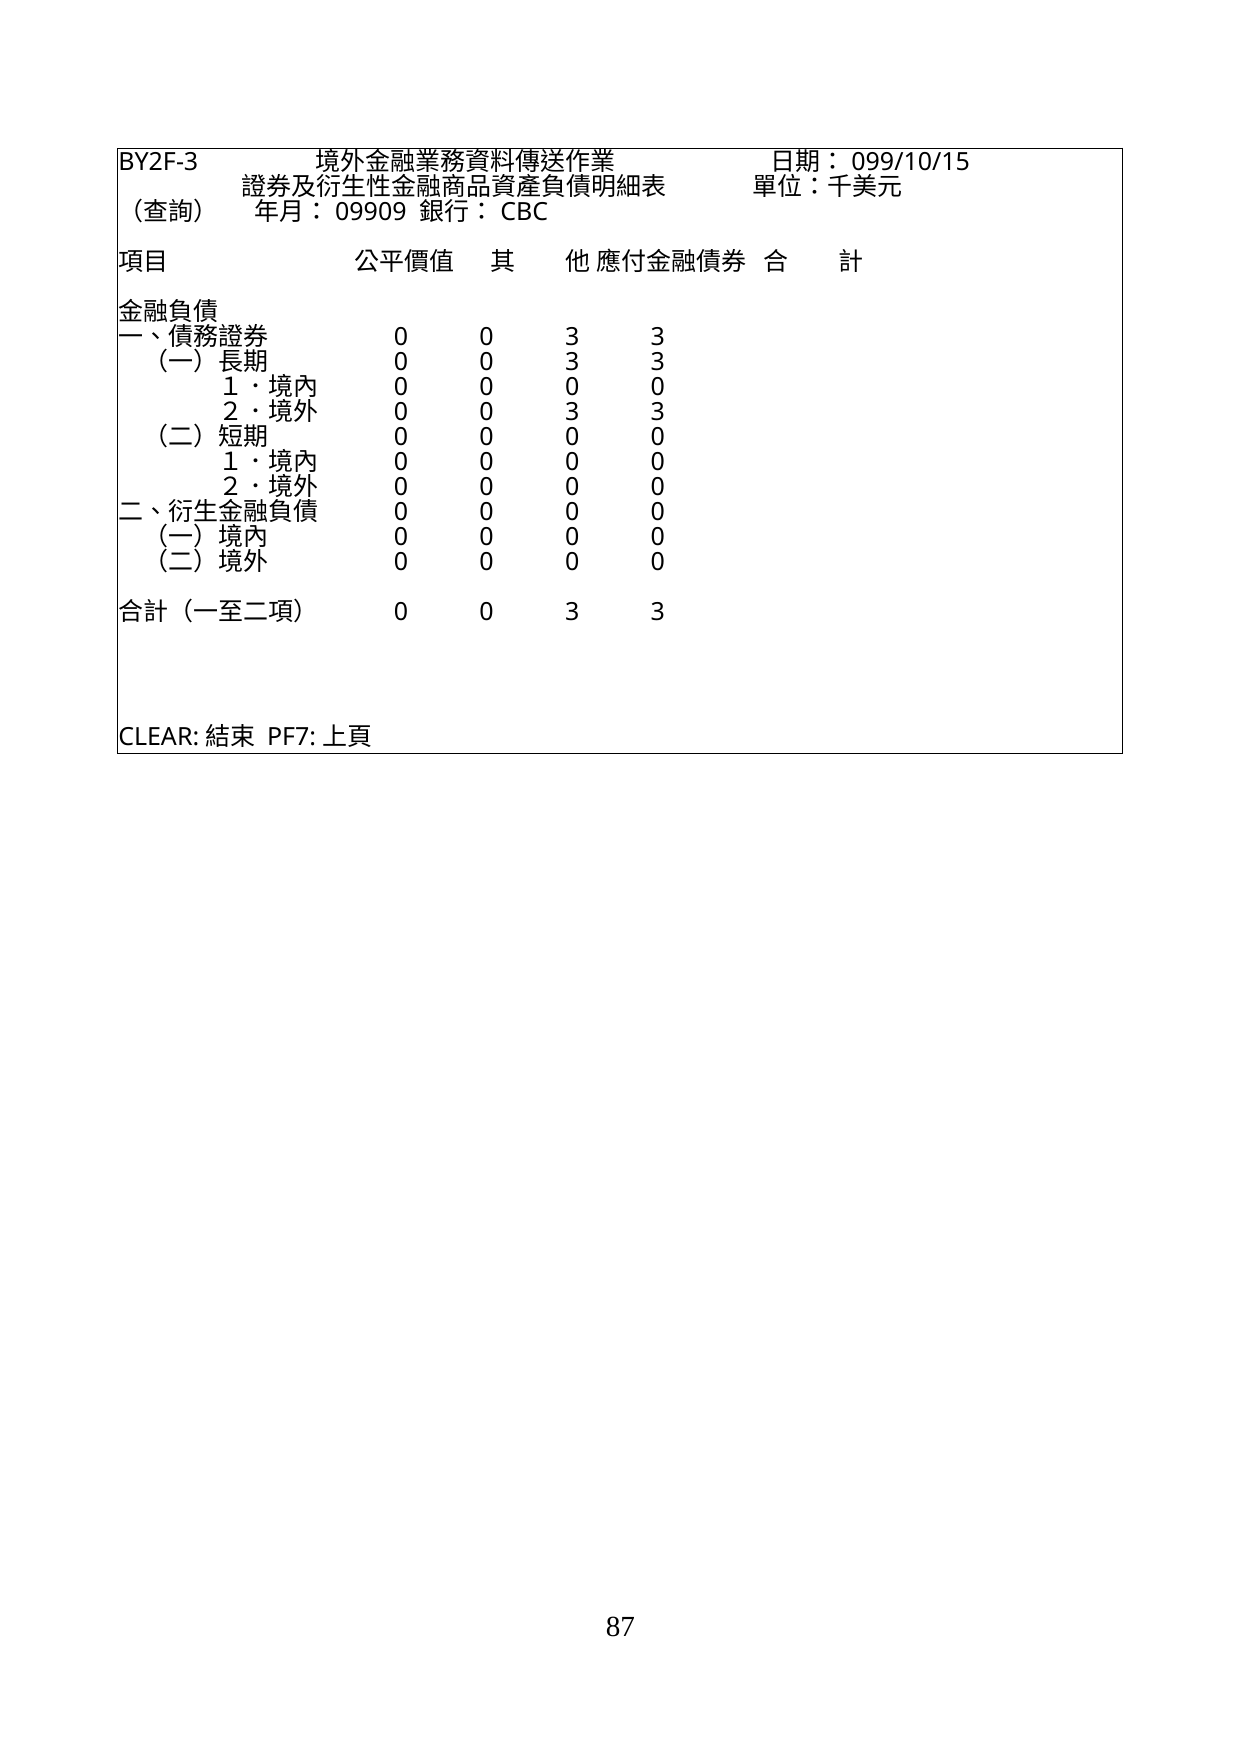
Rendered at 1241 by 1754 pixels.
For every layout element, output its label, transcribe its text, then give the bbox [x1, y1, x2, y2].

text （查詢） 年月： 09909 銀行： CBC [118, 201, 1122, 226]
text 金融負債 [118, 301, 1122, 326]
text 證券及衍生性金融商品資產負債明細表 單位：千美元 [118, 176, 1122, 201]
text ２．境外 0 0 0 0 [118, 476, 1122, 501]
text １．境內 0 0 0 0 [118, 376, 1122, 401]
text CLEAR: 結束 PF7: 上頁 [118, 723, 1122, 753]
text 合計（一至二項） 0 0 3 3 [118, 601, 1122, 626]
text 項目 公平價值 其 他 應付金融債券 合 計 [118, 251, 1122, 276]
text （一）長期 0 0 3 3 [118, 351, 1122, 376]
text ２．境外 0 0 3 3 [118, 401, 1122, 426]
text BY2F-3 境外金融業務資料傳送作業 日期： 099/10/15 [118, 149, 1122, 176]
text 一、債務證券 0 0 3 3 [118, 326, 1122, 351]
text 二、衍生金融負債 0 0 0 0 [118, 501, 1122, 526]
text （二）短期 0 0 0 0 [118, 426, 1122, 451]
text （二）境外 0 0 0 0 [118, 551, 1122, 576]
text （一）境內 0 0 0 0 [118, 526, 1122, 551]
text １．境內 0 0 0 0 [118, 451, 1122, 476]
